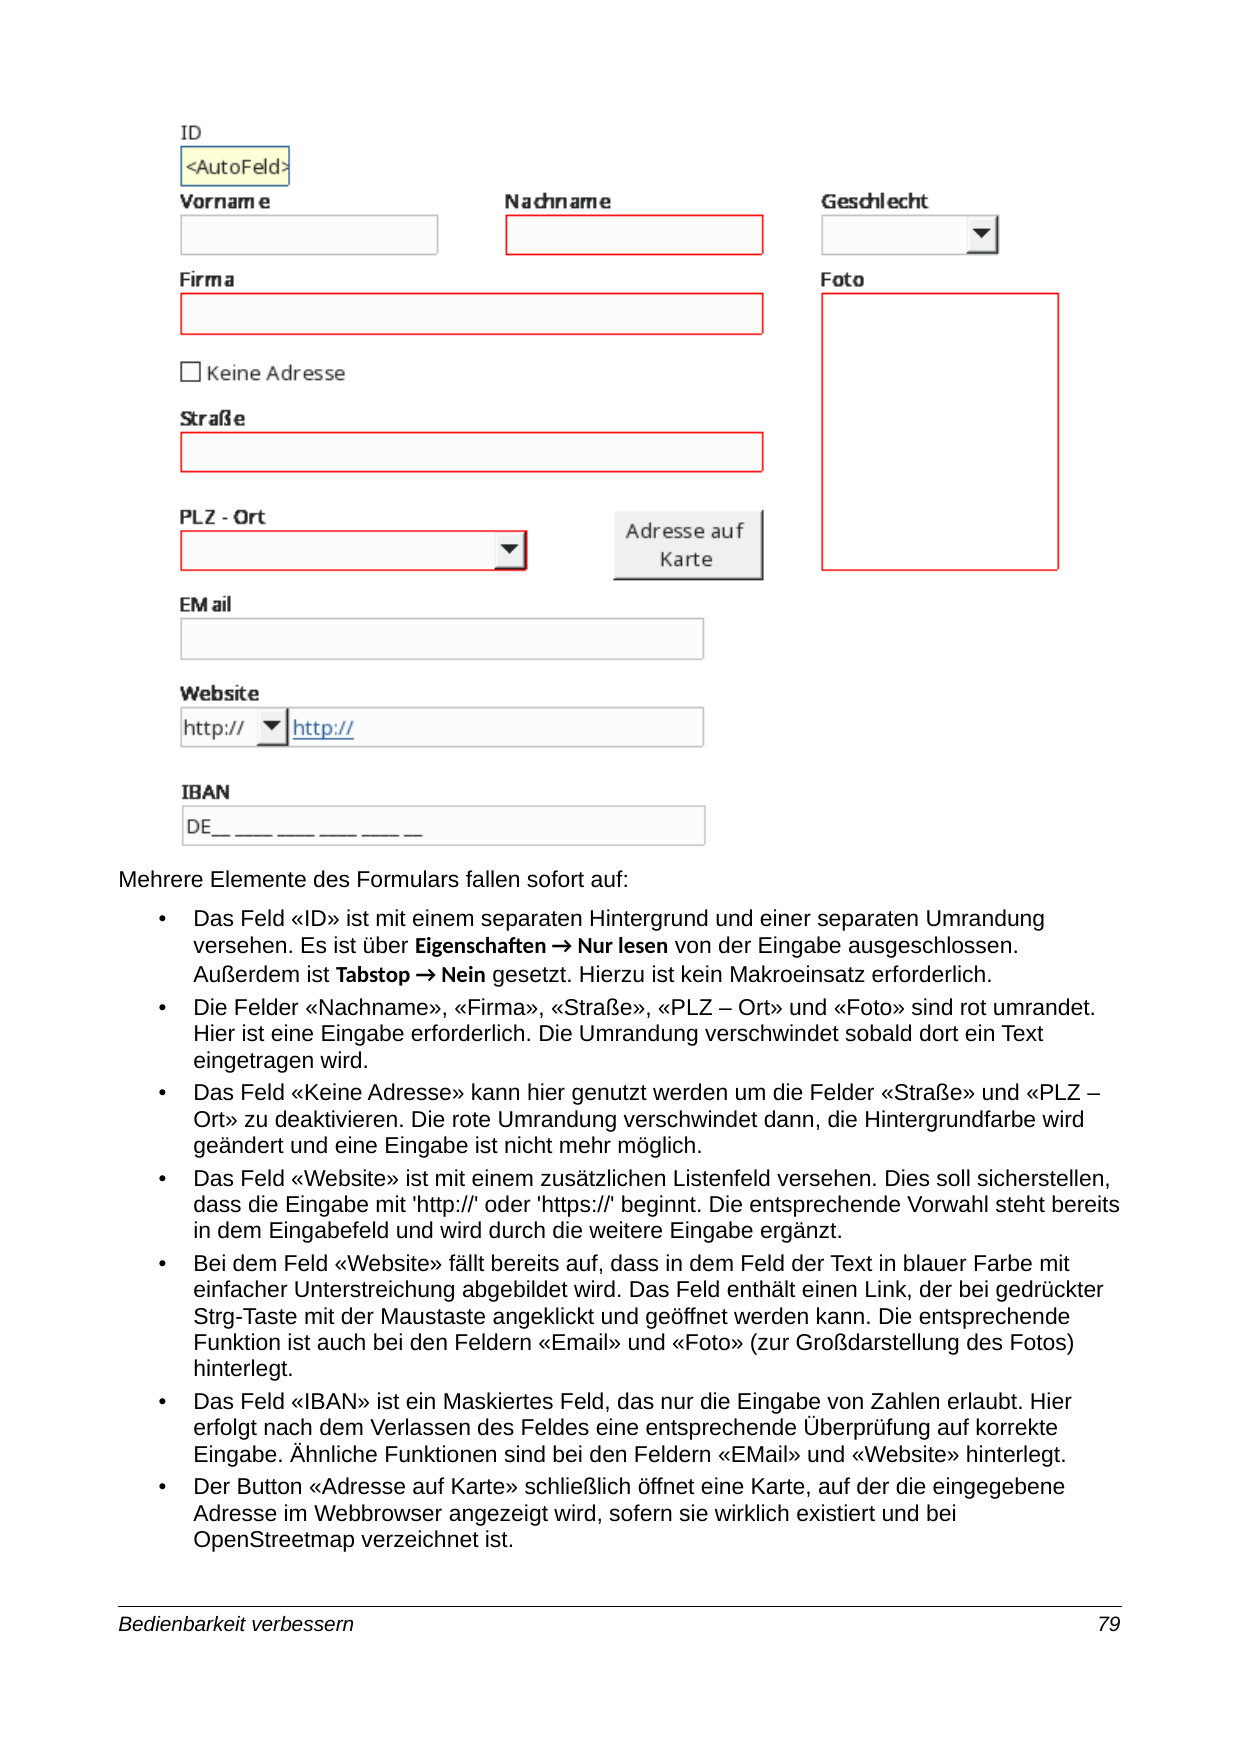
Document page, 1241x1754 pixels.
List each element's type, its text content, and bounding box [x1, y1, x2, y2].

list Das Feld «ID» ist mit einem separaten Hintergrund und einer separaten Umrandung versehen. Es ist über Eigenschaften → Nur lesen von der Eingabe ausgeschlossen. Außerdem ist Tabstop → Nein gesetzt. Hierzu ist kein Makroeinsatz erforderlich. [156, 905, 1122, 988]
list Das Feld «IBAN» ist ein Maskiertes Feld, das nur die Eingabe von Zahlen erlaubt. Hier erfolgt nach dem Verlassen des Feldes eine entsprechende Überprüfung auf korrekte Eingabe. Ähnliche Funktionen sind bei den Feldern «EMail» und «Website» hinterlegt. [156, 1388, 1122, 1467]
list Bei dem Feld «Website» fällt bereits auf, dass in dem Feld der Text in blauer Farbe mit einfacher Unterstreichung abgebildet wird. Das Feld enthält einen Link, der bei gedrückter Strg-Taste mit der Maustaste angeklickt und geöffnet werden kann. Die entsprechende Funktion ist auch bei den Feldern «Email» und «Foto» (zur Großdarstellung des Fotos) hinterlegt. [156, 1250, 1122, 1382]
list Das Feld «Keine Adresse» kann hier genutzt werden um die Felder «Straße» und «PLZ – Ort» zu deaktivieren. Die rote Umrandung verschwindet dann, die Hintergrundfarbe wird geändert und eine Eingabe ist nicht mehr möglich. [156, 1079, 1122, 1158]
picture [176, 118, 1064, 854]
list Die Felder «Nachname», «Firma», «Straße», «PLZ – Ort» und «Foto» sind rot umrandet. Hier ist eine Eingabe erforderlich. Die Umrandung verschwindet sobald dort ein Text eingetragen wird. [156, 994, 1122, 1073]
list Der Button «Adresse auf Karte» schließlich öffnet eine Karte, auf der die eingegebene Adresse im Webbrowser angezeigt wird, sofern sie wirklich existiert und bei OpenStreetmap verzeichnet ist. [156, 1473, 1122, 1552]
list Das Feld «Website» ist mit einem zusätzlichen Listenfeld versehen. Dies soll sicherstellen, dass die Eingabe mit 'http://' oder 'https://' beginnt. Die entsprechende Vorwahl steht bereits in dem Eingabefeld und wird durch die weitere Eingabe ergänzt. [156, 1164, 1122, 1244]
text Mehrere Elemente des Formulars fallen sofort auf: [118, 866, 1122, 893]
